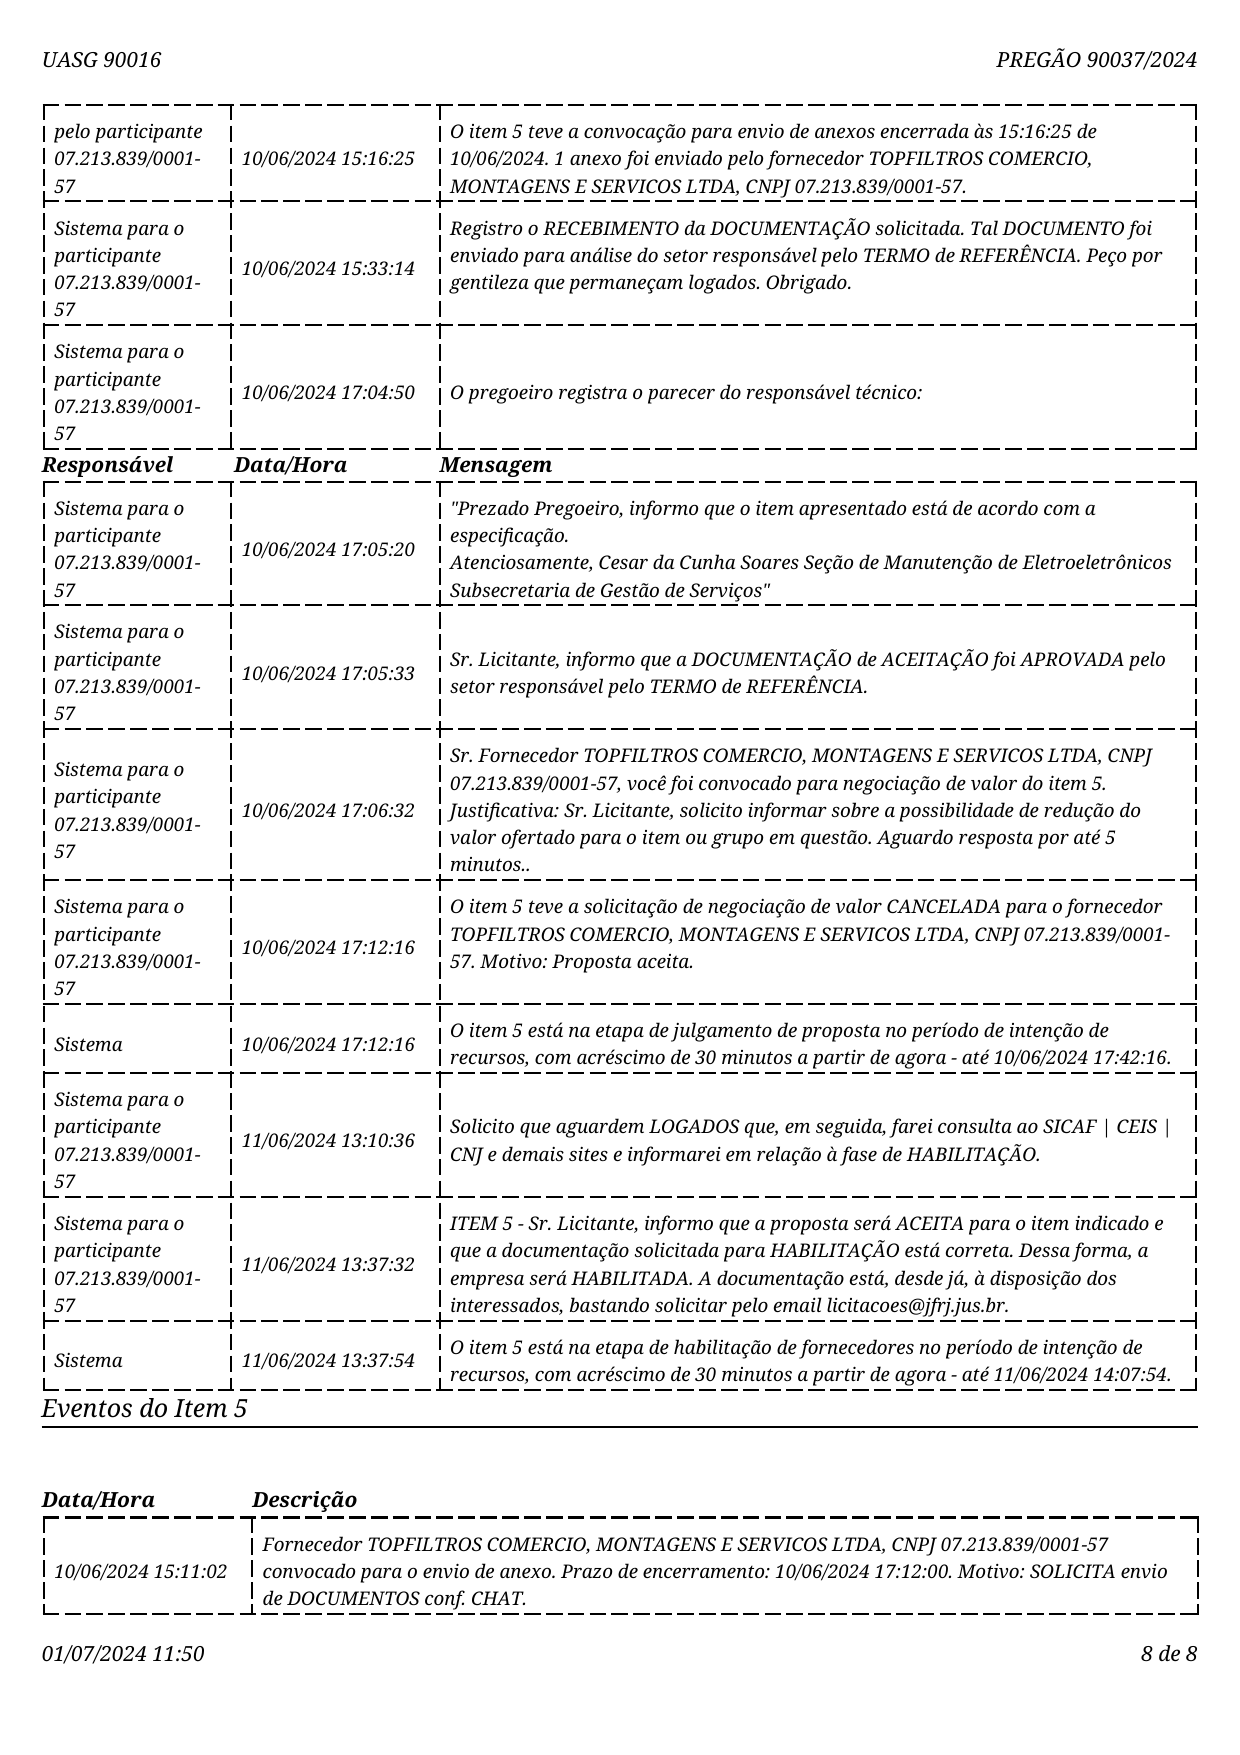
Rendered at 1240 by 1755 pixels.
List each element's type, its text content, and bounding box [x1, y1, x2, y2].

table_cell O item 5 teve a convocação para envio de anexos encerrada às 15:16:25 de 10/06/2024. 1 anexo foi enviado pelo fornecedor TOPFILTROS COMERCIO, MONTAGENS E SERVICOS LTDA, CNPJ 07.213.839/0001-57. [440, 104, 1196, 200]
table_cell Sistema [44, 1003, 231, 1072]
table_cell Sistema para o participante 07.213.839/0001-57 [44, 1072, 231, 1196]
table_header Sistema para o participante 07.213.839/0001-57 [44, 481, 231, 604]
table_cell 11/06/2024 13:10:36 [231, 1072, 439, 1196]
table_cell Sistema para o participante 07.213.839/0001-57 [44, 200, 231, 324]
table_cell Sr. Fornecedor TOPFILTROS COMERCIO, MONTAGENS E SERVICOS LTDA, CNPJ 07.213.839/0001-57, você foi convocado para negociação de valor do item 5. Justificativa: Sr. Licitante, solicito informar sobre a possibilidade de redução do valor ofertado para o item ou grupo em questão. Aguardo resposta por até 5 minutos.. [440, 728, 1196, 879]
table_cell 10/06/2024 17:05:33 [231, 604, 439, 728]
table_cell 10/06/2024 15:33:14 [231, 200, 439, 324]
subtitle Eventos do Item 5 [41, 1391, 1200, 1425]
table_cell Sistema para o participante 07.213.839/0001-57 [44, 604, 231, 728]
text Data/Hora Descrição [42, 1486, 1200, 1514]
table_cell 11/06/2024 13:37:54 [231, 1320, 439, 1389]
table_cell 10/06/2024 17:06:32 [231, 728, 439, 879]
table_cell O item 5 está na etapa de habilitação de fornecedores no período de intenção de recursos, com acréscimo de 30 minutos a partir de agora - até 11/06/2024 14:07:54. [440, 1320, 1196, 1389]
table_cell pelo participante 07.213.839/0001-57 [44, 104, 231, 200]
text Responsável Data/Hora Mensagem [42, 450, 1200, 478]
table_cell Sistema para o participante 07.213.839/0001-57 [44, 1196, 231, 1319]
table_header "Prezado Pregoeiro, informo que o item apresentado está de acordo com a especificação. Atenciosamente, Cesar da Cunha Soares Seção de Manutenção de Eletroeletrônicos Subsecretaria de Gestão de Serviços" [440, 481, 1196, 604]
table_cell 10/06/2024 17:12:16 [231, 1003, 439, 1072]
table_header 10/06/2024 15:11:02 [44, 1516, 252, 1613]
table_cell Registro o RECEBIMENTO da DOCUMENTAÇÃO solicitada. Tal DOCUMENTO foi enviado para análise do setor responsável pelo TERMO de REFERÊNCIA. Peço por gentileza que permaneçam logados. Obrigado. [440, 200, 1196, 324]
table_cell 10/06/2024 17:12:16 [231, 879, 439, 1003]
table_cell O item 5 teve a solicitação de negociação de valor CANCELADA para o fornecedor TOPFILTROS COMERCIO, MONTAGENS E SERVICOS LTDA, CNPJ 07.213.839/0001-57. Motivo: Proposta aceita. [440, 879, 1196, 1003]
table_cell 10/06/2024 17:04:50 [231, 324, 439, 448]
table_cell 11/06/2024 13:37:32 [231, 1196, 439, 1319]
table_cell O pregoeiro registra o parecer do responsável técnico: [440, 324, 1196, 448]
table_cell Sistema [44, 1320, 231, 1389]
table_header 10/06/2024 17:05:20 [231, 481, 439, 604]
table_header Fornecedor TOPFILTROS COMERCIO, MONTAGENS E SERVICOS LTDA, CNPJ 07.213.839/0001-57 convocado para o envio de anexo. Prazo de encerramento: 10/06/2024 17:12:00. Motivo: SOLICITA envio de DOCUMENTOS conf. CHAT. [252, 1516, 1198, 1613]
table_cell Sistema para o participante 07.213.839/0001-57 [44, 324, 231, 448]
table_cell ITEM 5 - Sr. Licitante, informo que a proposta será ACEITA para o item indicado e que a documentação solicitada para HABILITAÇÃO está correta. Dessa forma, a empresa será HABILITADA. A documentação está, desde já, à disposição dos interessados, bastando solicitar pelo email licitacoes@jfrj.jus.br. [440, 1196, 1196, 1319]
table_cell Sistema para o participante 07.213.839/0001-57 [44, 879, 231, 1003]
table_cell Sistema para o participante 07.213.839/0001-57 [44, 728, 231, 879]
table_cell Sr. Licitante, informo que a DOCUMENTAÇÃO de ACEITAÇÃO foi APROVADA pelo setor responsável pelo TERMO de REFERÊNCIA. [440, 604, 1196, 728]
table_cell 10/06/2024 15:16:25 [231, 104, 439, 200]
table_cell Solicito que aguardem LOGADOS que, em seguida, farei consulta ao SICAF | CEIS | CNJ e demais sites e informarei em relação à fase de HABILITAÇÃO. [440, 1072, 1196, 1196]
table_cell O item 5 está na etapa de julgamento de proposta no período de intenção de recursos, com acréscimo de 30 minutos a partir de agora - até 10/06/2024 17:42:16. [440, 1003, 1196, 1072]
